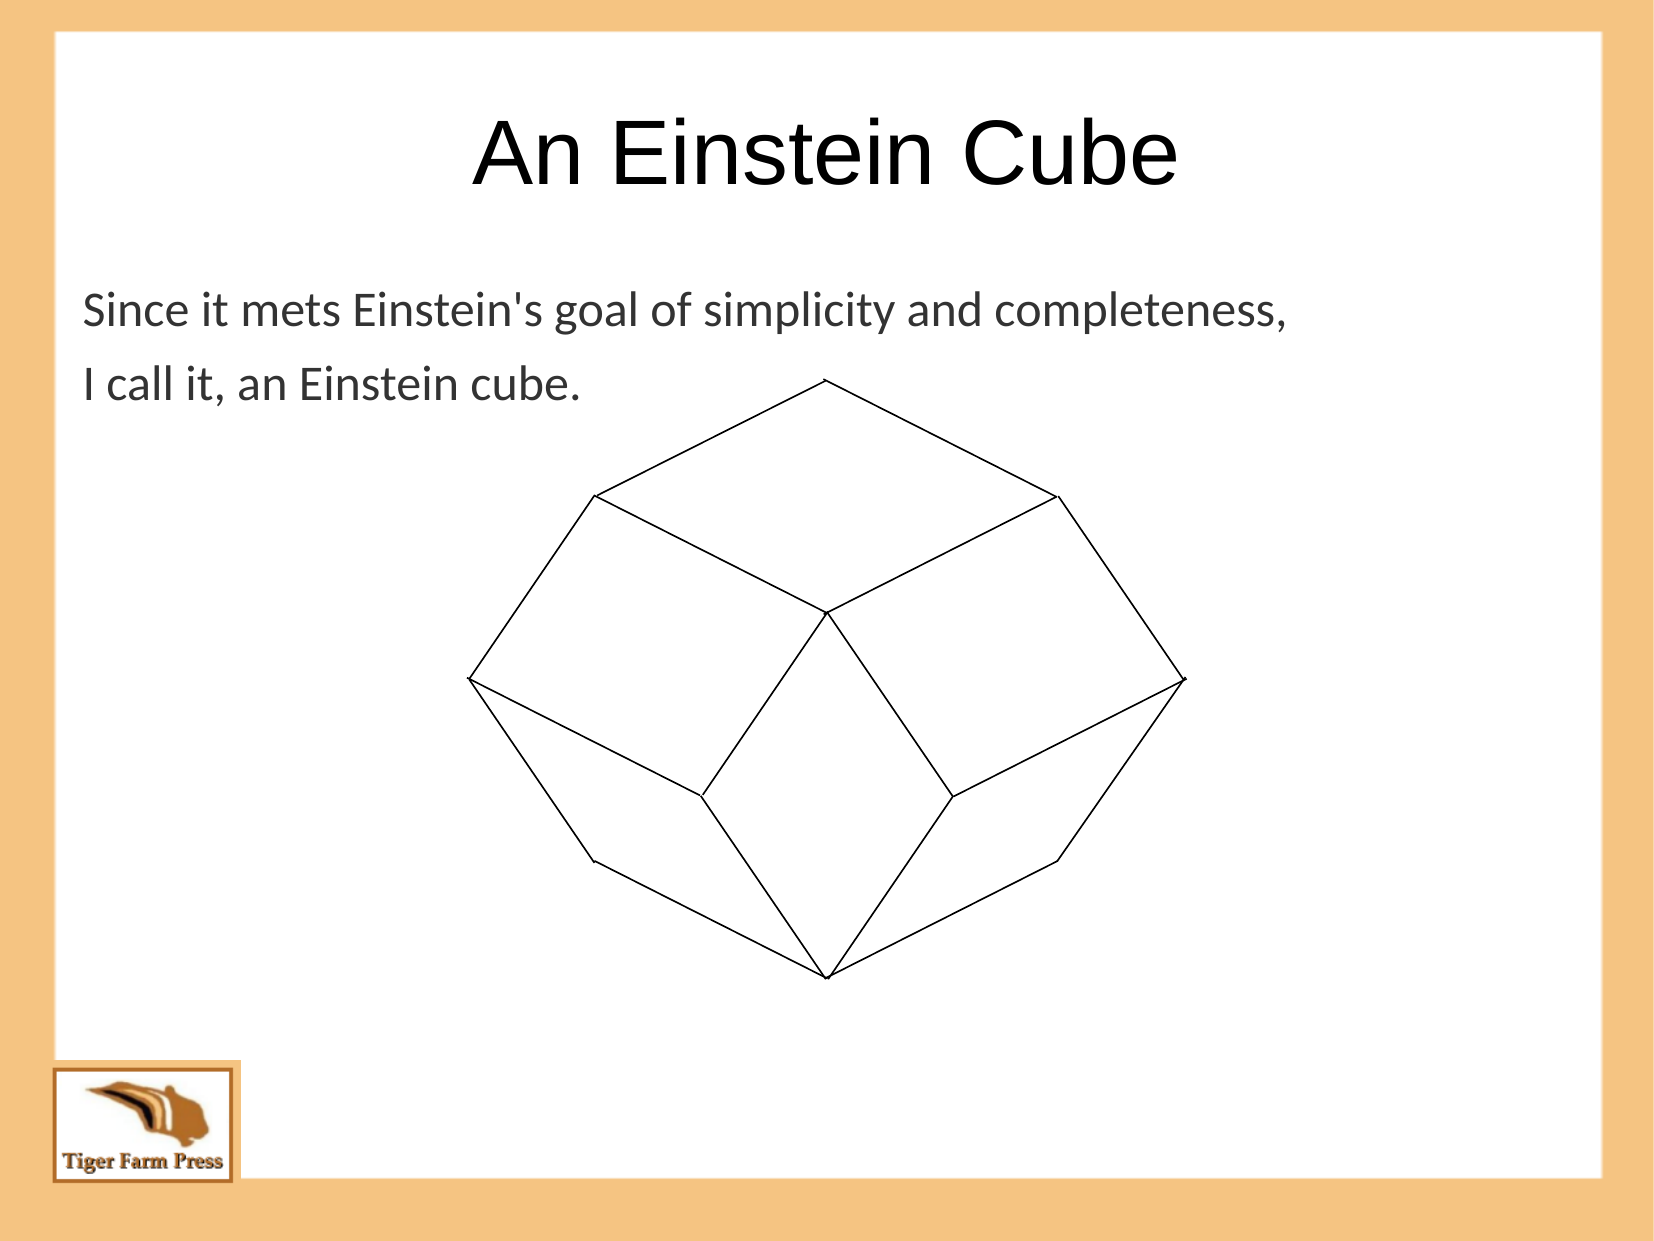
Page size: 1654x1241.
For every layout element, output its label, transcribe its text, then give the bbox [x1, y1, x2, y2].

list Since it mets Einstein's goal of simplicity and completeness, I call it, an Einstein cube. [82, 290, 1571, 1109]
picture [0, 0, 1654, 1241]
title An Einstein Cube [82, 49, 1571, 257]
